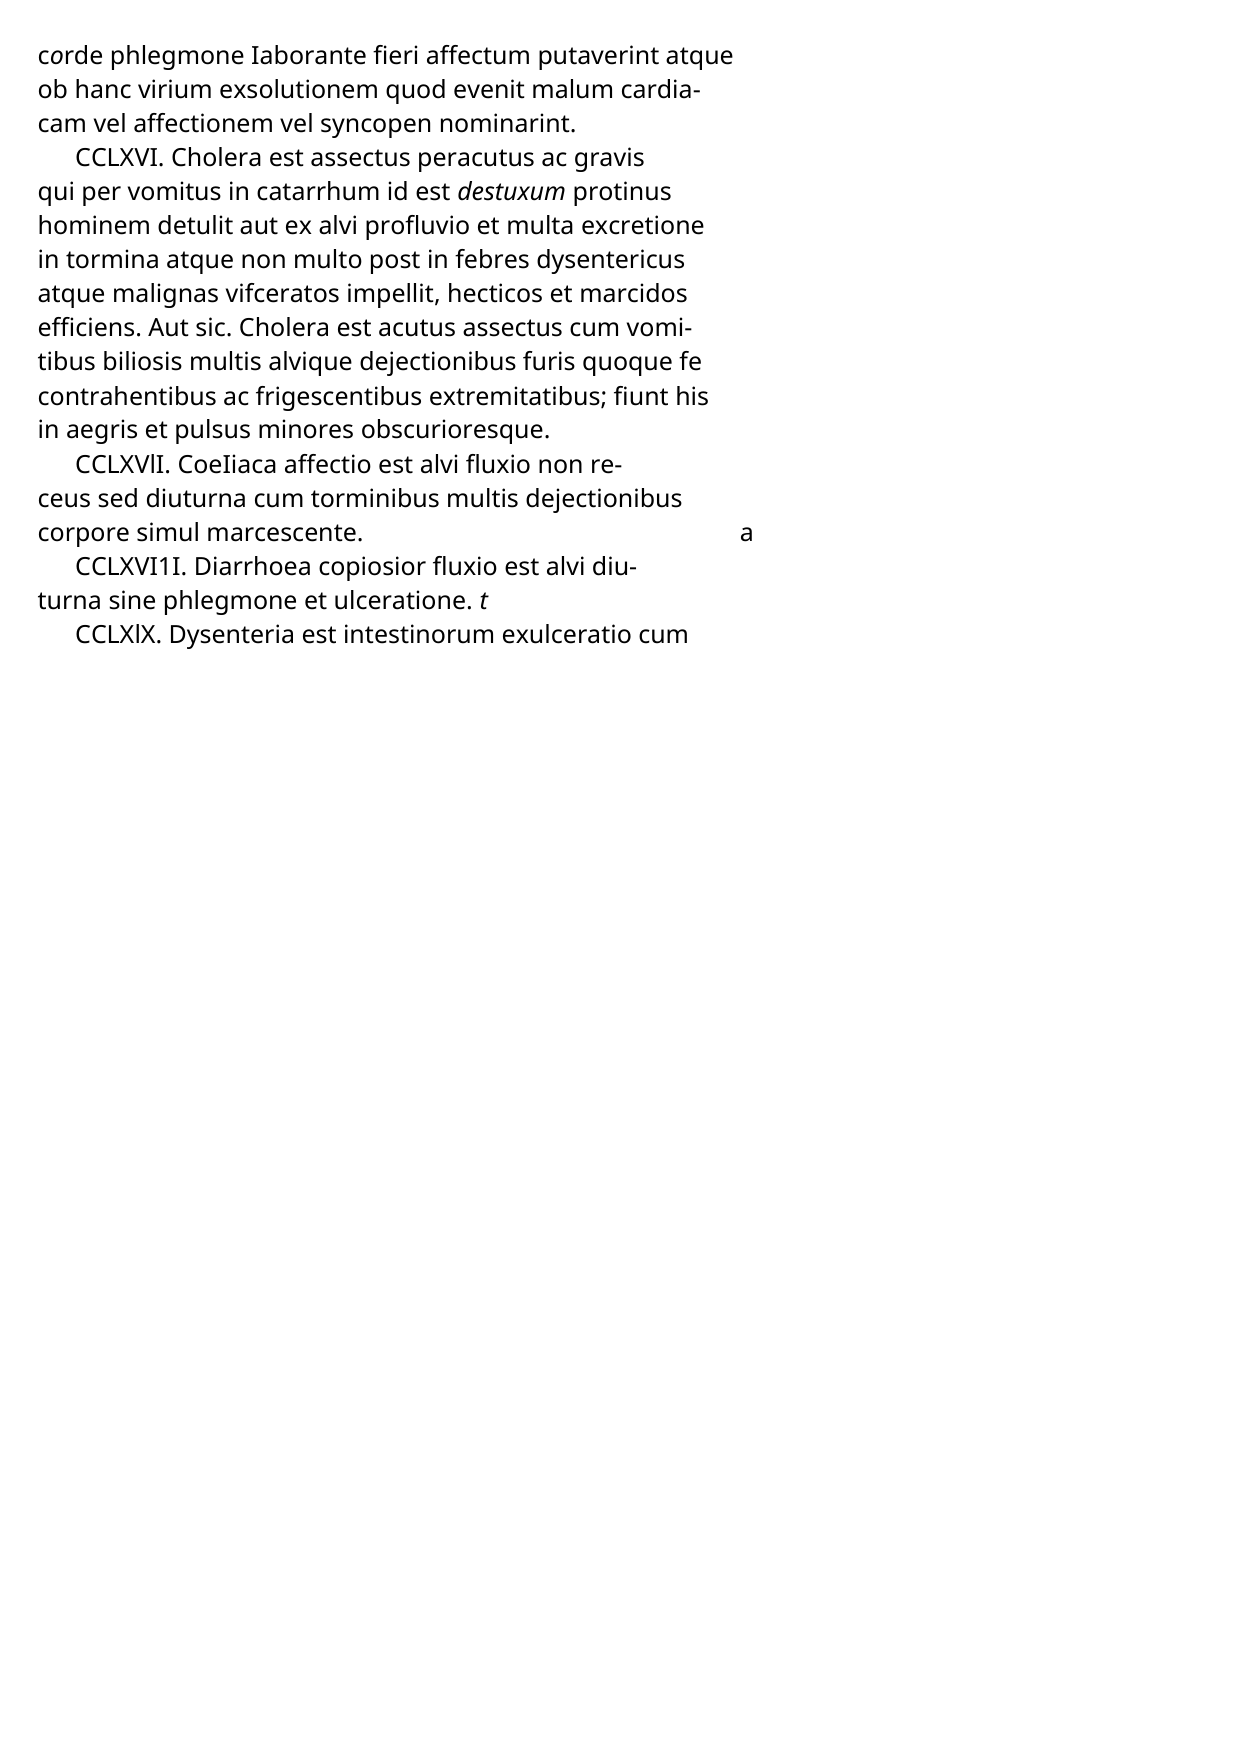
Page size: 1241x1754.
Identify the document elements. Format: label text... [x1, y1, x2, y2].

text CCLXlX. Dysenteria est intestinorum exulceratio cum [37, 617, 1203, 651]
text CCLXVI1I. Diarrhoea copiosior fluxio est alvi diu- turna sine phlegmone et ulceratione. t [37, 548, 1203, 617]
text CCLXVI. Cholera est assectus peracutus ac gravis qui per vomitus in catarrhum id est destuxum protinus hominem detulit aut ex alvi profluvio et multa excretione in tormina atque non multo post in febres dysentericus atque malignas vifceratos impellit, hecticos et marcidos efficiens. Aut sic. Cholera est acutus assectus cum vomi- tibus biliosis multis alvique dejectionibus furis quoque fe contrahentibus ac frigescentibus extremitatibus; fiunt his in aegris et pulsus minores obscurioresque. [37, 140, 1203, 446]
text corde phlegmone Iaborante fieri affectum putaverint atque ob hanc virium exsolutionem quod evenit malum cardia- cam vel affectionem vel syncopen nominarint. [37, 37, 1203, 140]
text CCLXVlI. CoeIiaca affectio est alvi fluxio non re- ceus sed diuturna cum torminibus multis dejectionibus corpore simul marcescente. a [37, 446, 1203, 548]
